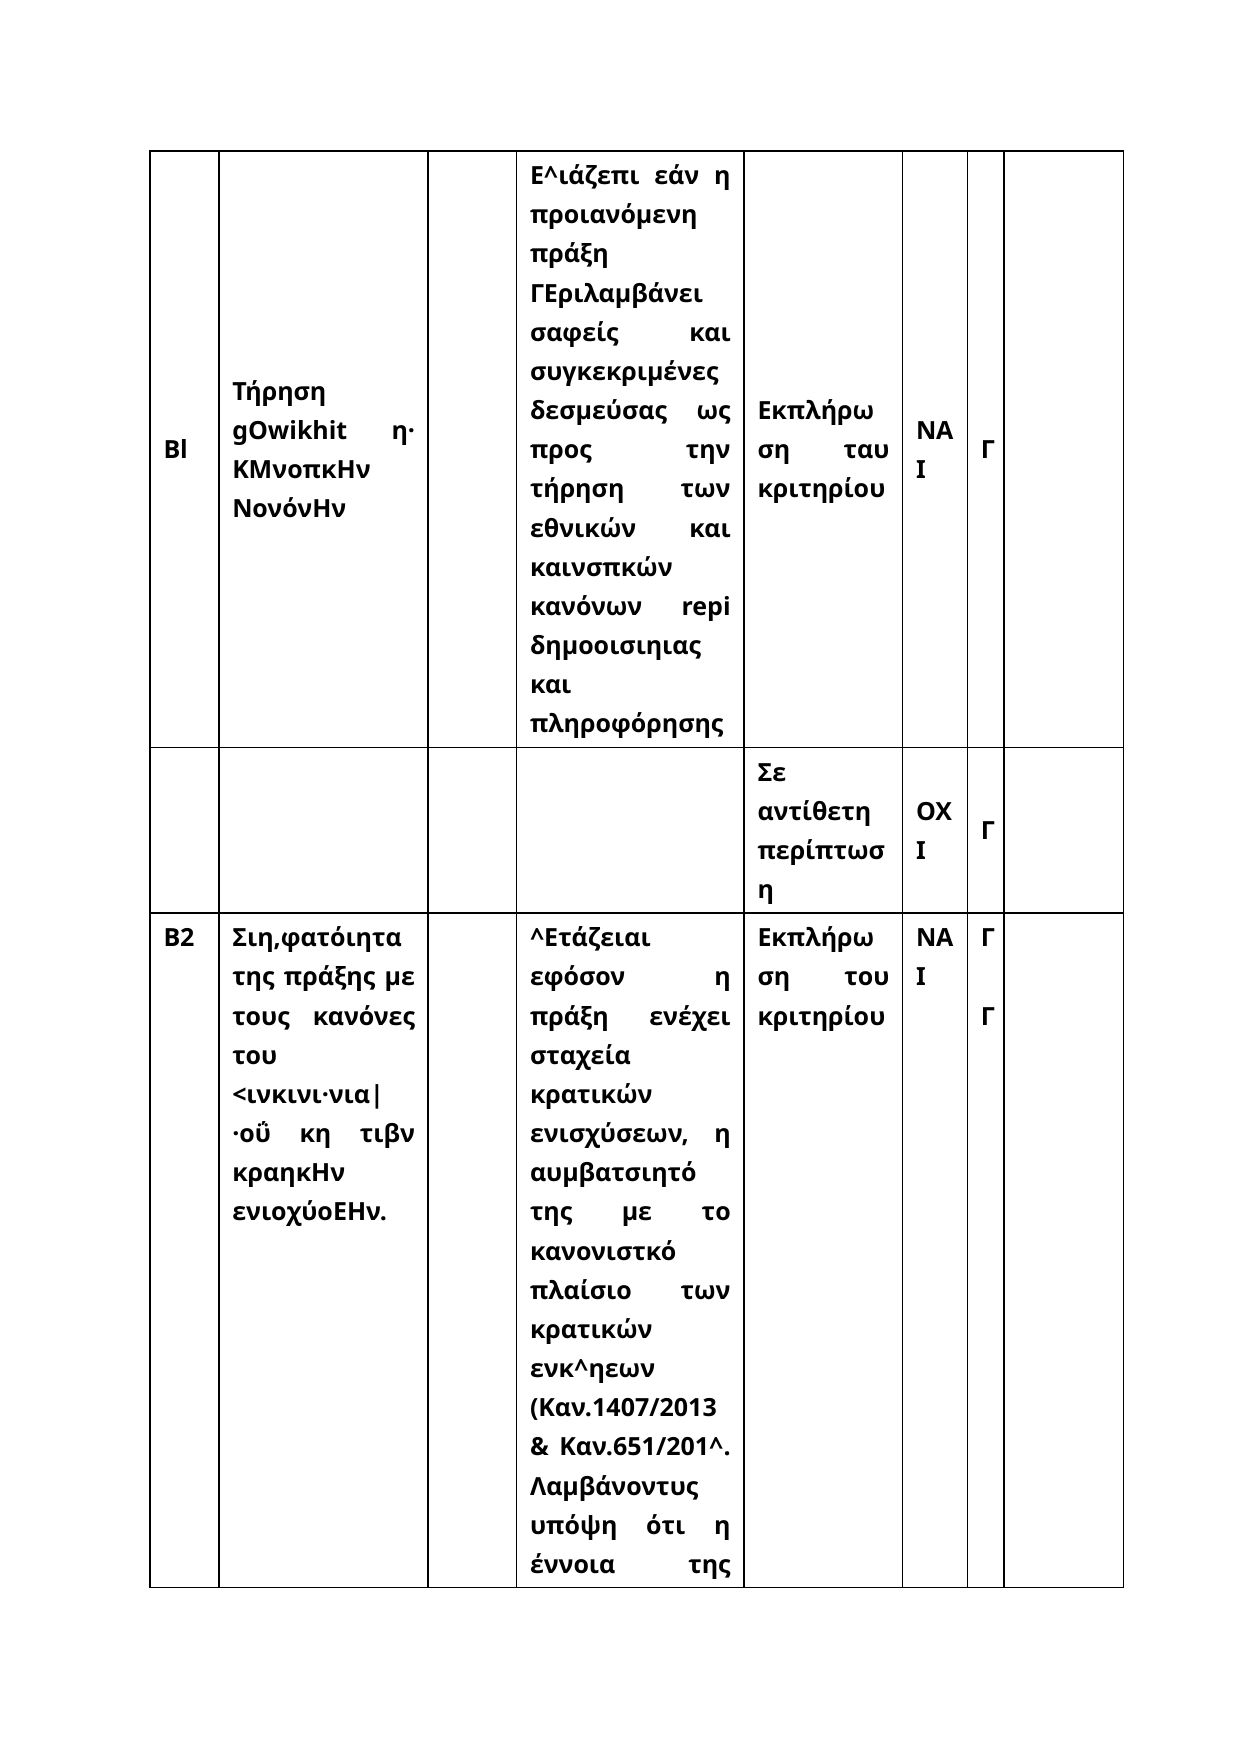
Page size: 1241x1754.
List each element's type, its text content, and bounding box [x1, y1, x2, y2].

table_cell Ε^ιάζεπι εάν η προιανόμενη πράξη ΓΕριλαμβάνει σαφείς και συγκεκριμένες δεσμεύσας ως προς την τήρηση των εθνικών και καινσπκών κανόνων repi δημοοισιηιας και πληροφόρησης [517, 152, 743, 746]
table_cell Εκπλήρωση του κριτηρίου [745, 914, 902, 1587]
table_cell [429, 152, 516, 746]
table_cell [1005, 152, 1123, 746]
table_cell [220, 748, 427, 912]
table_cell ΝΑΙ [903, 914, 967, 1587]
table_cell [517, 748, 743, 912]
table_cell Σε αντίθετη περίπτωση [745, 748, 902, 912]
table_cell ΟΧΙ [903, 748, 967, 912]
table_cell Σιη,φατόιητα της πράξης με τους κανόνες του <ινκινι·νια|·οΰ κη τιβν κραηκΗν ενιοχύοΕΗν. [220, 914, 427, 1587]
table_cell Γ Γ [968, 914, 1003, 1587]
table_cell ^Ετάζειαι εφόσον η πράξη ενέχει σταχεία κρατικών ενισχύσεων, η αυμβατσιητό της με το κανονιστκό πλαίσιο των κρατικών ενκ^ηεων (Καν.1407/2013 & Καν.651/201^. Λαμβάνοντυς υπόψη ότι η έννοια της [517, 914, 743, 1587]
table_cell [1005, 748, 1123, 912]
table_cell Εκπλήρωση ταυ κριτηρίου [745, 152, 902, 746]
table_cell Γ [968, 152, 1003, 746]
table_cell Γ [968, 748, 1003, 912]
table_cell [429, 914, 516, 1587]
table_cell Τήρηση gOwikhit η· ΚΜνοπκΗν ΝονόνΗν [220, 152, 427, 746]
table_cell Bl [151, 152, 218, 746]
table_cell B2 [151, 914, 218, 1587]
table_cell ΝΑΙ [903, 152, 967, 746]
table_cell [429, 748, 516, 912]
table_cell [151, 748, 218, 912]
table_cell [1005, 914, 1123, 1587]
